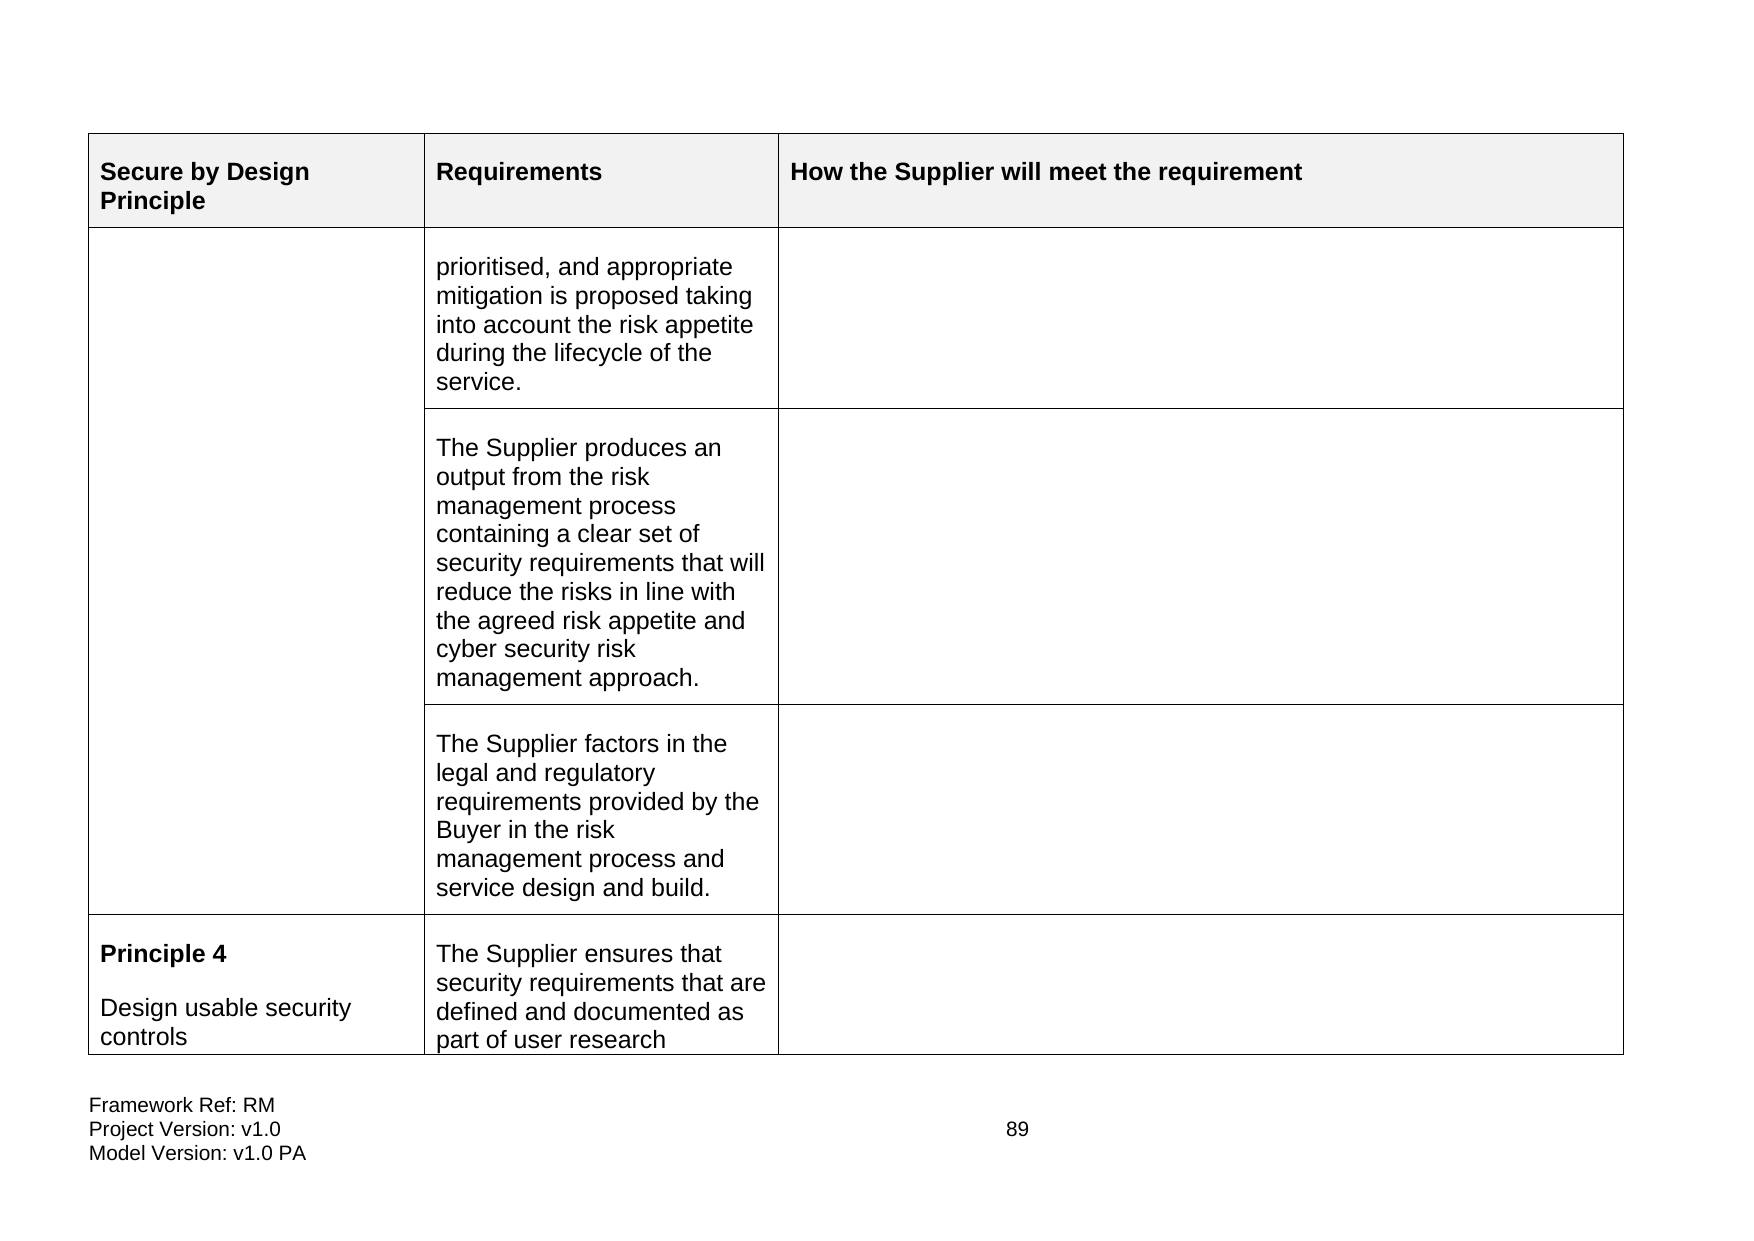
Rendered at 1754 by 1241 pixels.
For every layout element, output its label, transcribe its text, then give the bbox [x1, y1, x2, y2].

table_header Requirements [425, 134, 778, 227]
table_cell [89, 228, 424, 914]
table_cell prioritised, and appropriate mitigation is proposed taking into account the risk appetite during the lifecycle of the service. [425, 228, 778, 408]
table_cell [779, 228, 1623, 408]
table_cell The Supplier produces an output from the risk management process containing a clear set of security requirements that will reduce the risks in line with the agreed risk appetite and cyber security risk management approach. [425, 409, 778, 704]
table_cell The Supplier ensures that security requirements that are defined and documented as part of user research [425, 915, 778, 1054]
table_cell Principle 4 Design usable security controls [89, 915, 424, 1054]
table_cell [779, 409, 1623, 704]
table_header Secure by Design Principle [89, 134, 424, 227]
table_cell [779, 915, 1623, 1054]
table_header How the Supplier will meet the requirement [779, 134, 1623, 227]
table_cell [779, 705, 1623, 914]
table_cell The Supplier factors in the legal and regulatory requirements provided by the Buyer in the risk management process and service design and build. [425, 705, 778, 914]
